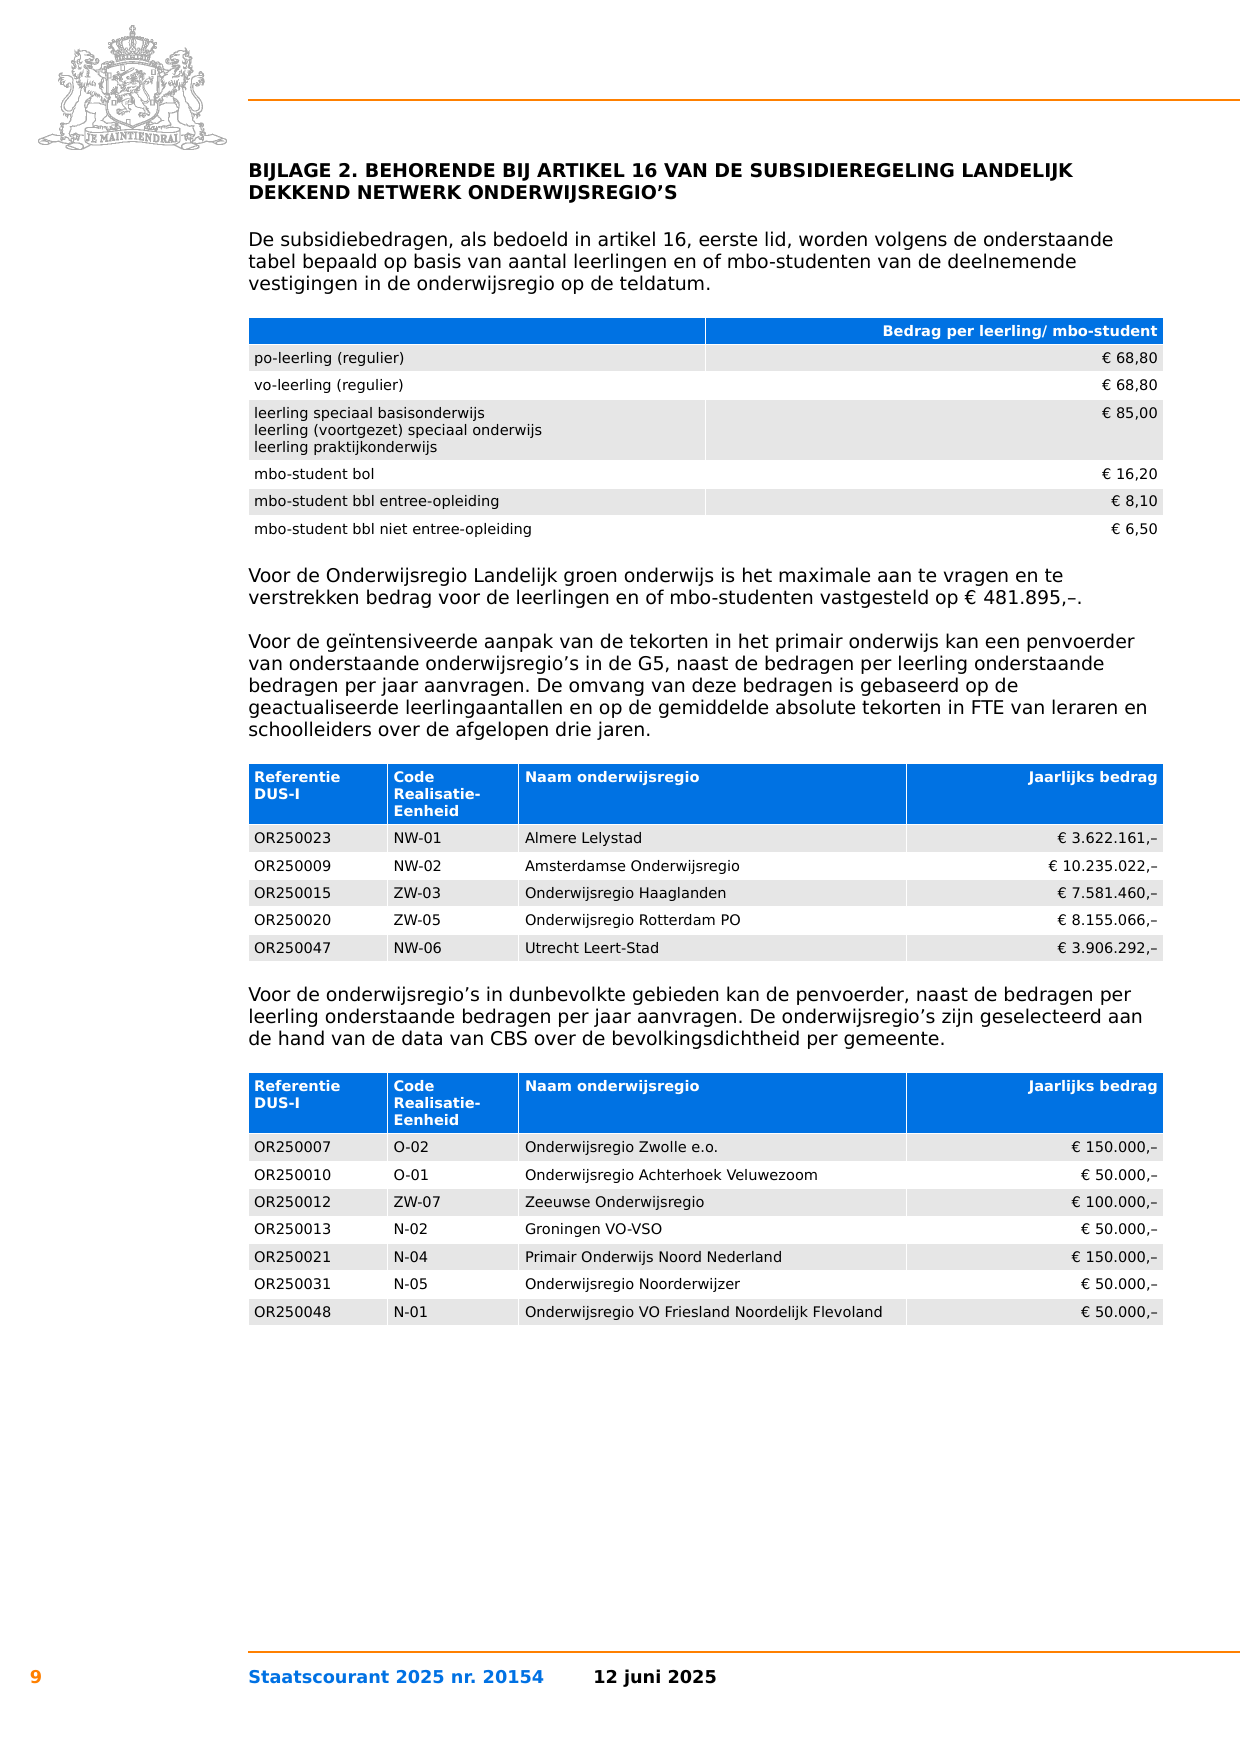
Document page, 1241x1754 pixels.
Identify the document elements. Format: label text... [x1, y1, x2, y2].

table_cell € 150.000,– [907, 1244, 1163, 1270]
table_cell € 85,00 [706, 400, 1163, 460]
table_cell Onderwijsregio Zwolle e.o. [519, 1134, 906, 1161]
table_cell OR250031 [249, 1271, 387, 1298]
table_header Bedrag per leerling/ mbo-student [706, 318, 1163, 344]
table_cell Primair Onderwijs Noord Nederland [519, 1244, 906, 1270]
table_header Naam onderwijsregio [519, 1073, 906, 1133]
table_cell € 8,10 [706, 489, 1163, 515]
table_cell € 100.000,– [907, 1189, 1163, 1216]
table_cell OR250021 [249, 1244, 387, 1270]
table_cell Onderwijsregio Achterhoek Veluwezoom [519, 1162, 906, 1188]
table_cell Utrecht Leert-Stad [519, 935, 906, 961]
table_header Referentie DUS-I [249, 1073, 387, 1133]
table_cell Onderwijsregio Noorderwijzer [519, 1271, 906, 1298]
text Voor de onderwijsregio’s in dunbevolkte gebieden kan de penvoerder, naast de bedragen per leerling onderstaande bedragen per jaar aanvragen. De onderwijsregio’s zijn geselecteerd aan de hand van de data van CBS over de bevolkingsdichtheid per gemeente. [248, 984, 1163, 1050]
picture [38, 25, 227, 150]
table_cell vo-leerling (regulier) [249, 373, 705, 399]
table_cell € 50.000,– [907, 1299, 1163, 1325]
table_cell € 6,50 [706, 516, 1163, 542]
table_cell € 50.000,– [907, 1162, 1163, 1188]
table_cell NW-01 [388, 825, 518, 852]
table_cell O-02 [388, 1134, 518, 1161]
table_header Code Realisatie-Eenheid [388, 764, 518, 824]
table_cell OR250047 [249, 935, 387, 961]
table_header [249, 318, 705, 344]
table_header Referentie DUS-I [249, 764, 387, 824]
table_header Jaarlijks bedrag [907, 1073, 1163, 1133]
table_cell ZW-05 [388, 908, 518, 934]
table_cell mbo-student bbl niet entree-opleiding [249, 516, 705, 542]
table_cell ZW-07 [388, 1189, 518, 1216]
table_cell Amsterdamse Onderwijsregio [519, 853, 906, 879]
table_header Naam onderwijsregio [519, 764, 906, 824]
table_cell € 10.235.022,– [907, 853, 1163, 879]
table_cell OR250010 [249, 1162, 387, 1188]
text Voor de geïntensiveerde aanpak van de tekorten in het primair onderwijs kan een penvoerder van onderstaande onderwijsregio’s in de G5, naast de bedragen per leerling onderstaande bedragen per jaar aanvragen. De omvang van deze bedragen is gebaseerd op de geactualiseerde leerlingaantallen en op de gemiddelde absolute tekorten in FTE van leraren en schoolleiders over de afgelopen drie jaren. [248, 631, 1163, 741]
text De subsidiebedragen, als bedoeld in artikel 16, eerste lid, worden volgens de onderstaande tabel bepaald op basis van aantal leerlingen en of mbo-studenten van de deelnemende vestigingen in de onderwijsregio op de teldatum. [248, 229, 1163, 295]
table_cell O-01 [388, 1162, 518, 1188]
table_cell € 7.581.460,– [907, 880, 1163, 906]
table_cell OR250012 [249, 1189, 387, 1216]
table_cell OR250020 [249, 908, 387, 934]
table_cell € 16,20 [706, 461, 1163, 488]
table_cell N-04 [388, 1244, 518, 1270]
table_cell NW-06 [388, 935, 518, 961]
table_cell Onderwijsregio Haaglanden [519, 880, 906, 906]
table_cell N-05 [388, 1271, 518, 1298]
table_cell OR250013 [249, 1217, 387, 1243]
table_cell OR250007 [249, 1134, 387, 1161]
table_cell Onderwijsregio Rotterdam PO [519, 908, 906, 934]
table_cell Groningen VO-VSO [519, 1217, 906, 1243]
table_cell OR250009 [249, 853, 387, 879]
table_header Code Realisatie-Eenheid [388, 1073, 518, 1133]
subtitle BIJLAGE 2. BEHORENDE BIJ ARTIKEL 16 VAN DE SUBSIDIEREGELING LANDELIJK DEKKEND NETWERK ONDERWIJSREGIO’S [248, 160, 1163, 204]
table_cell ZW-03 [388, 880, 518, 906]
table_cell € 8.155.066,– [907, 908, 1163, 934]
table_cell N-02 [388, 1217, 518, 1243]
table_cell € 3.622.161,– [907, 825, 1163, 852]
table_cell € 68,80 [706, 345, 1163, 371]
table_cell mbo-student bol [249, 461, 705, 488]
table_cell po-leerling (regulier) [249, 345, 705, 371]
table_cell Almere Lelystad [519, 825, 906, 852]
table_cell Onderwijsregio VO Friesland Noordelijk Flevoland [519, 1299, 906, 1325]
table_cell leerling speciaal basisonderwijs leerling (voortgezet) speciaal onderwijs leerling praktijkonderwijs [249, 400, 705, 460]
table_cell OR250015 [249, 880, 387, 906]
text Voor de Onderwijsregio Landelijk groen onderwijs is het maximale aan te vragen en te verstrekken bedrag voor de leerlingen en of mbo-studenten vastgesteld op € 481.895,–. [248, 565, 1163, 609]
table_cell OR250023 [249, 825, 387, 852]
table_cell NW-02 [388, 853, 518, 879]
table_cell € 150.000,– [907, 1134, 1163, 1161]
table_cell OR250048 [249, 1299, 387, 1325]
table_cell mbo-student bbl entree-opleiding [249, 489, 705, 515]
table_cell € 68,80 [706, 373, 1163, 399]
table_cell Zeeuwse Onderwijsregio [519, 1189, 906, 1216]
table_cell N-01 [388, 1299, 518, 1325]
table_cell € 50.000,– [907, 1271, 1163, 1298]
table_cell € 3.906.292,– [907, 935, 1163, 961]
table_header Jaarlijks bedrag [907, 764, 1163, 824]
table_cell € 50.000,– [907, 1217, 1163, 1243]
